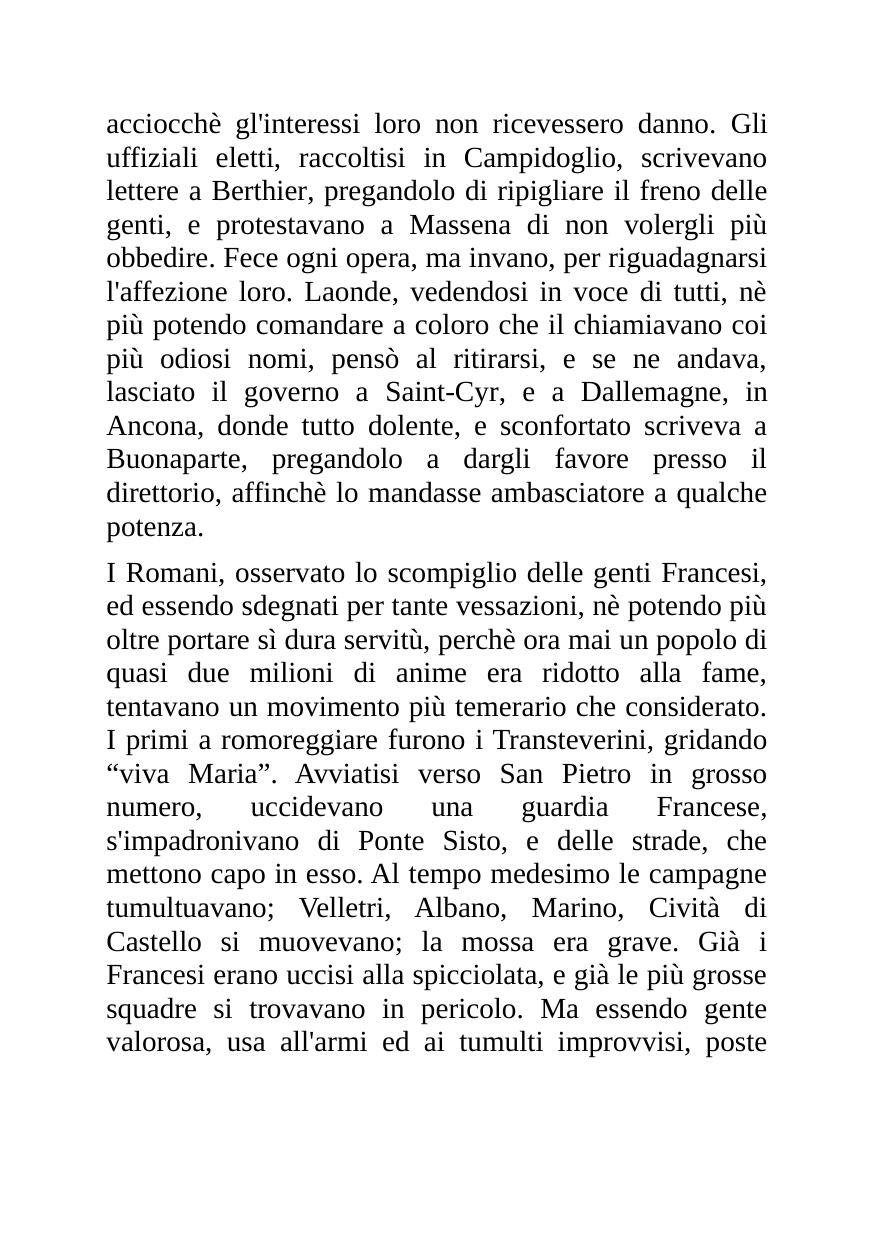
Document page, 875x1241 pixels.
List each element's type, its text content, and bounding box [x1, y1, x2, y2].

text I Romani, osservato lo scompiglio delle genti Francesi, ed essendo sdegnati per tante vessazioni, nè potendo più oltre portare sì dura servitù, perchè ora mai un popolo di quasi due milioni di anime era ridotto alla fame, tentavano un movimento più temerario che considerato. I primi a romoreggiare furono i Transteverini, gridando “viva Maria”. Avviatisi verso San Pietro in grosso numero, uccidevano una guardia Francese, s'impadronivano di Ponte Sisto, e delle strade, che mettono capo in esso. Al tempo medesimo le campagne tumultuavano; Velletri, Albano, Marino, Cività di Castello si muovevano; la mossa era grave. Già i Francesi erano uccisi alla spicciolata, e già le più grosse squadre si trovavano in pericolo. Ma essendo gente valorosa, usa all'armi ed ai tumulti improvvisi, poste [106, 555, 768, 1058]
text acciocchè gl'interessi loro non ricevessero danno. Gli uffiziali eletti, raccoltisi in Campidoglio, scrivevano lettere a Berthier, pregandolo di ripigliare il freno delle genti, e protestavano a Massena di non volergli più obbedire. Fece ogni opera, ma invano, per riguadagnarsi l'affezione loro. Laonde, vedendosi in voce di tutti, nè più potendo comandare a coloro che il chiamiavano coi più odiosi nomi, pensò al ritirarsi, e se ne andava, lasciato il governo a Saint-Cyr, e a Dallemagne, in Ancona, donde tutto dolente, e sconfortato scriveva a Buonaparte, pregandolo a dargli favore presso il direttorio, affinchè lo mandasse ambasciatore a qualche potenza. [106, 106, 768, 542]
